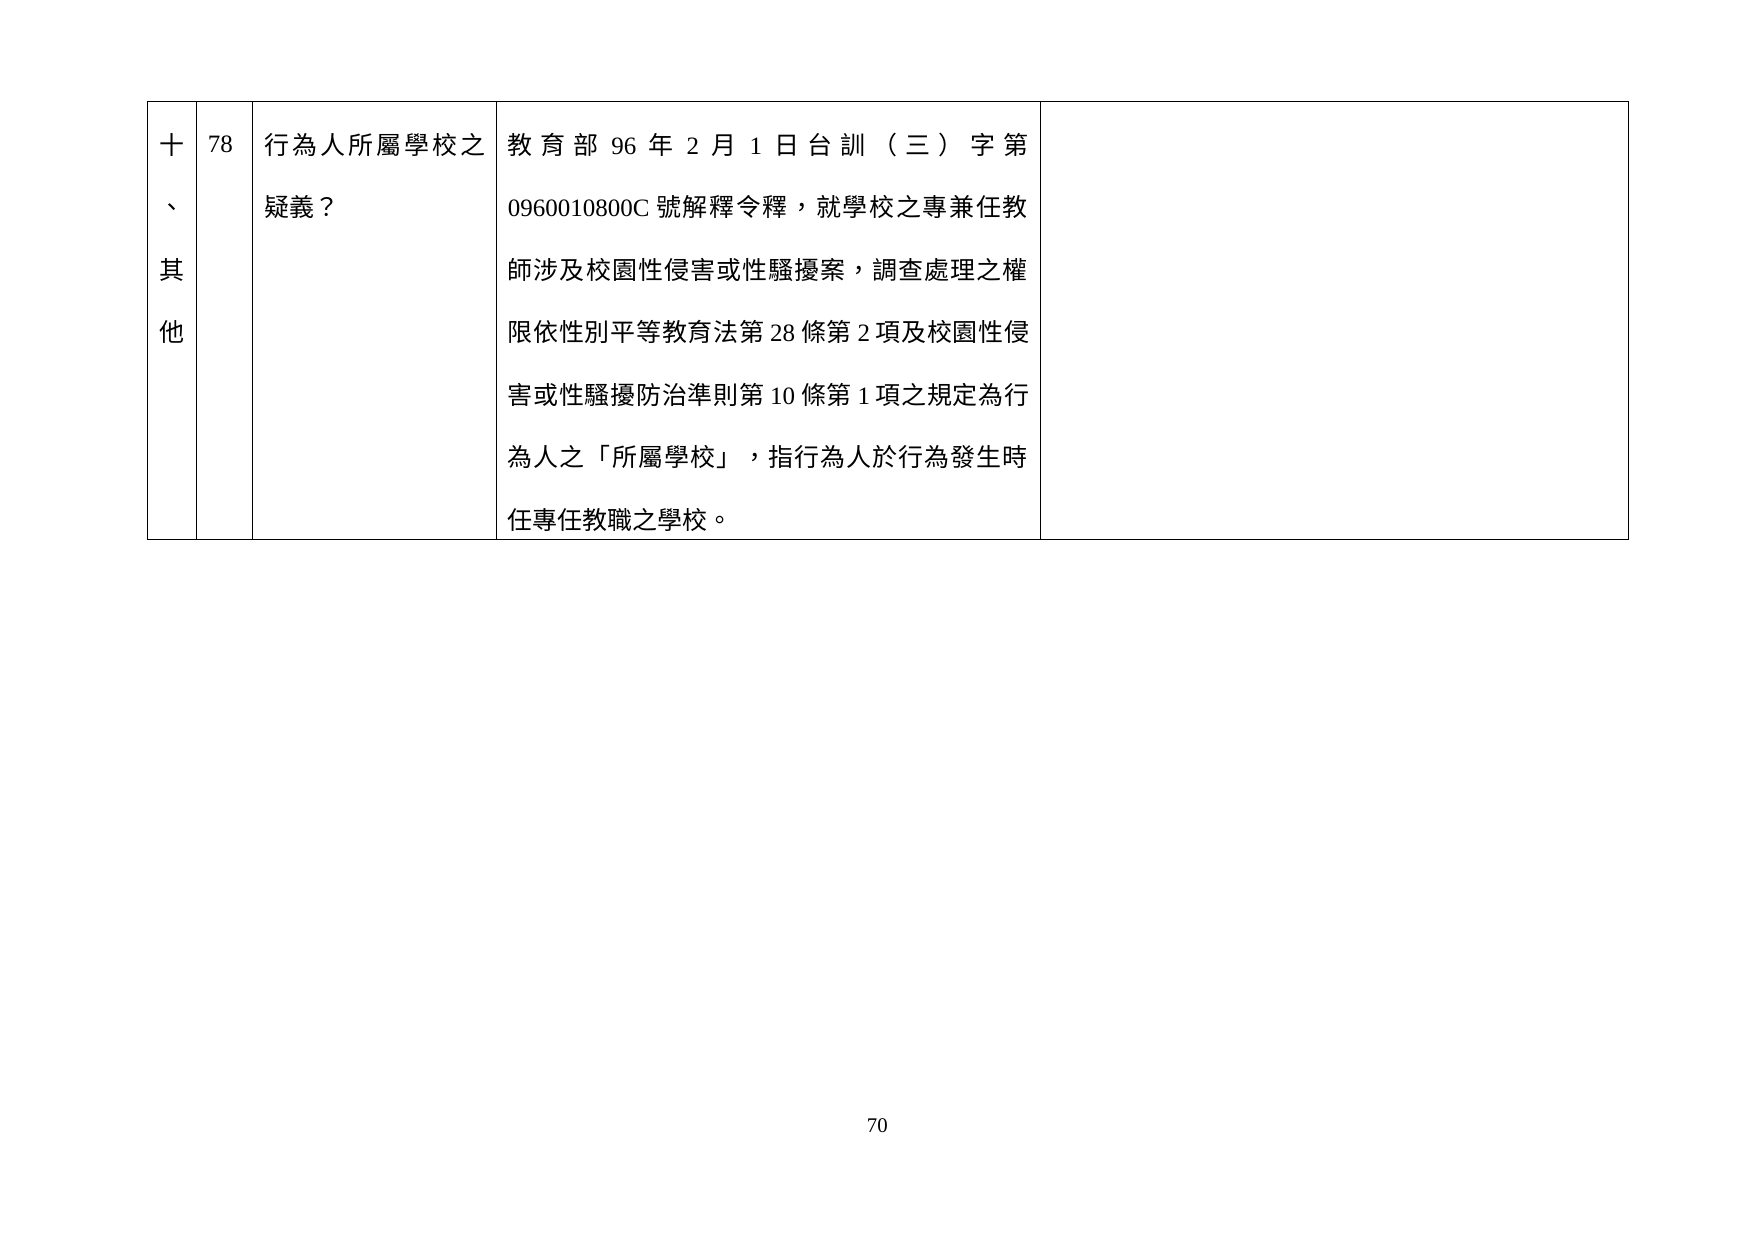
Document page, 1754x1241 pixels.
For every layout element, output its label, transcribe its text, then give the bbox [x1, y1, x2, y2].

table_cell 十 、 其他 [148, 102, 196, 539]
table_cell [1041, 102, 1628, 539]
table_cell 教育部96年2月1日台訓（三）字第0960010800C號解釋令釋，就學校之專兼任教師涉及校園性侵害或性騷擾案，調查處理之權限依性別平等教育法第28條第2項及校園性侵害或性騷擾防治準則第10條第1項之規定為行為人之「所屬學校」，指行為人於行為發生時任專任教職之學校。 [497, 102, 1040, 539]
table_cell 78 [197, 102, 252, 539]
table_cell 行為人所屬學校之疑義？ [253, 102, 496, 539]
